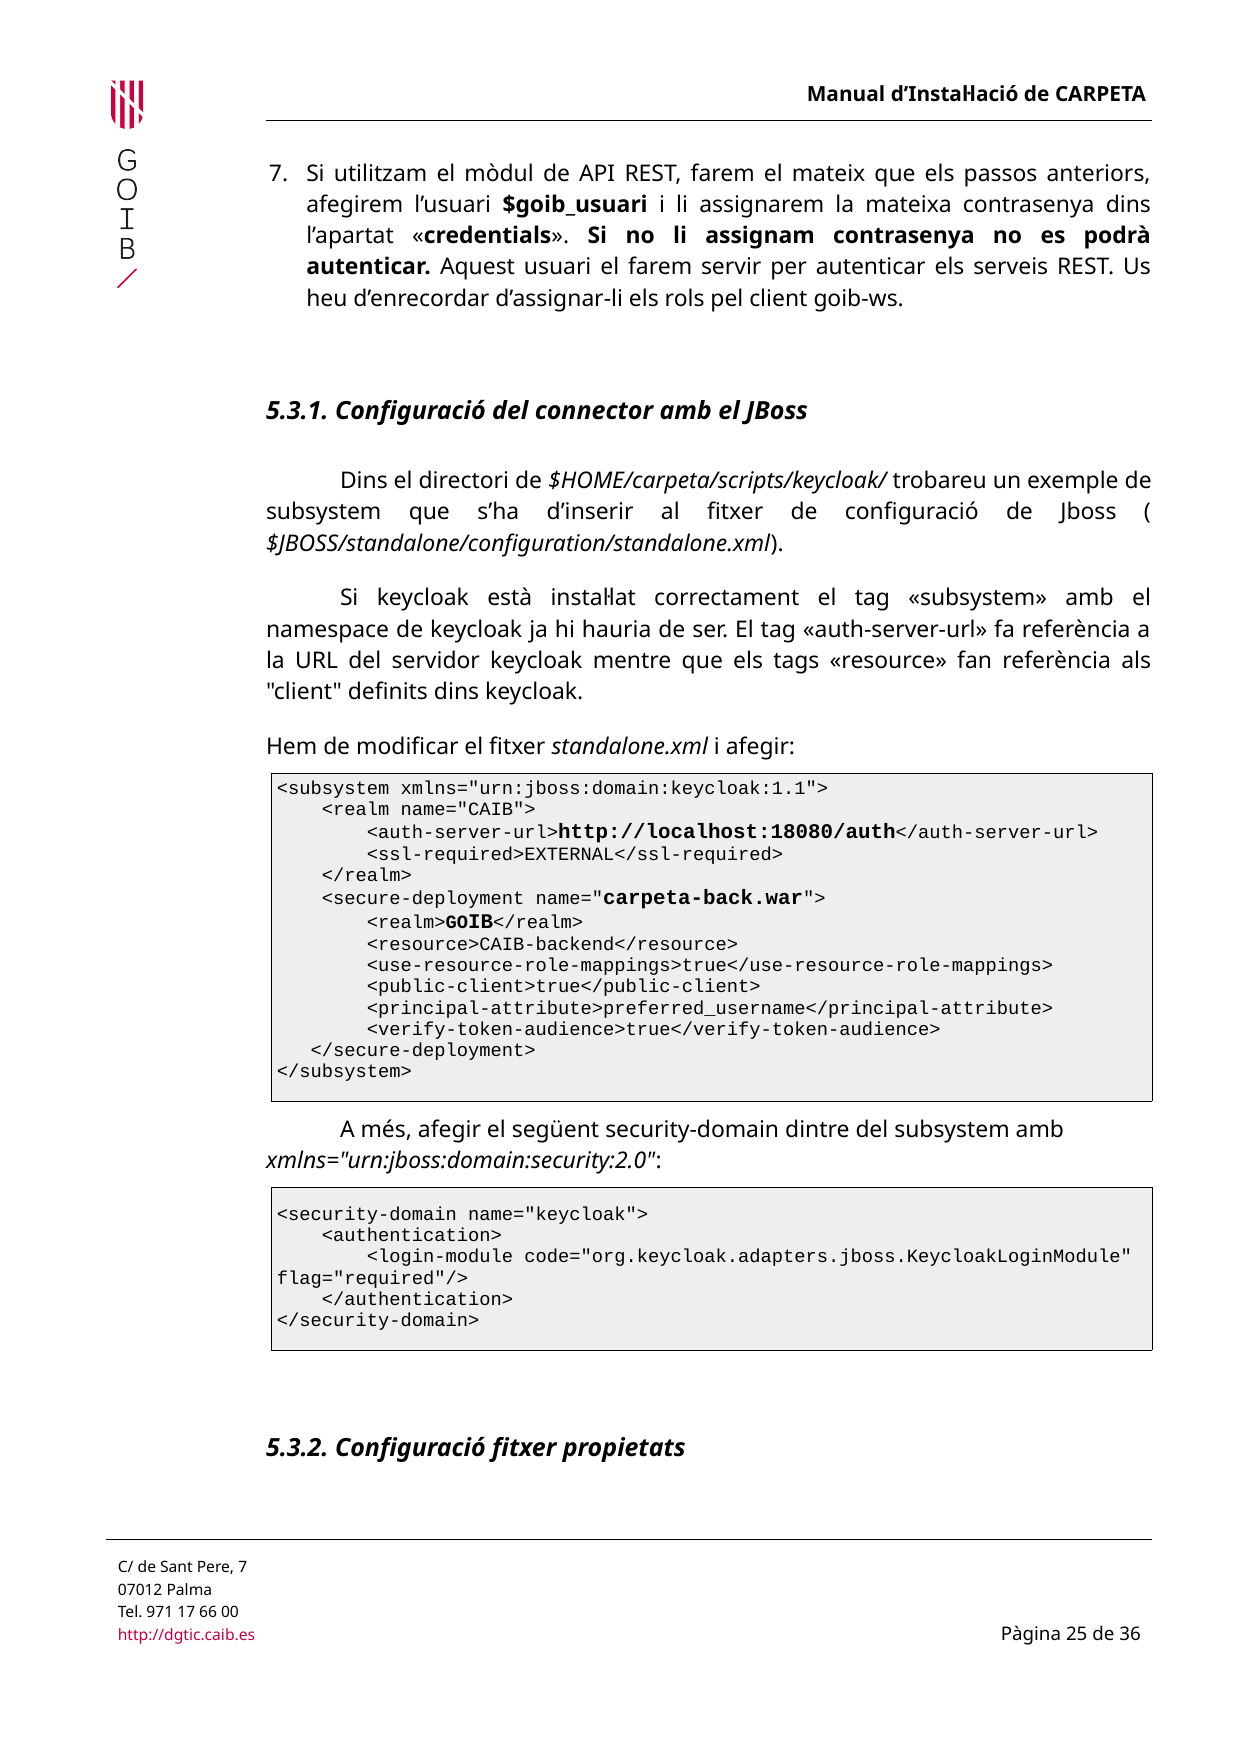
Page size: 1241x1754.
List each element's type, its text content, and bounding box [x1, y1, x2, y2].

subtitle Configuració del connector amb el JBoss [266, 392, 1152, 427]
table_header <security-domain name="keycloak"> <authentication> <login-module code="org.keycloak.adapters.jboss.KeycloakLoginModule" flag="required"/> </authentication> </security-domain> [272, 1188, 1152, 1350]
list Si utilitzam el mòdul de API REST, farem el mateix que els passos anteriors, afegirem l’usuari $goib_usuari i li assignarem la mateixa contrasenya dins l’apartat «credentials». Si no li assignam contrasenya no es podrà autenticar. Aquest usuari el farem servir per autenticar els serveis REST. Us heu d’enrecordar d’assignar-li els rols pel client goib-ws. [269, 156, 1152, 313]
text Dins el directori de $HOME/carpeta/scripts/keycloak/ trobareu un exemple de subsystem que s’ha d’inserir al fitxer de configuració de Jboss ( $JBOSS/standalone/configuration/standalone.xml). [266, 433, 1152, 558]
text Si keycloak està instal·lat correctament el tag «subsystem» amb el namespace de keycloak ja hi hauria de ser. El tag «auth-server-url» fa referència a la URL del servidor keycloak mentre que els tags «resource» fan referència als "client" definits dins keycloak. [266, 581, 1152, 706]
picture [82, 57, 172, 319]
table_header <subsystem xmlns="urn:jboss:domain:keycloak:1.1"> <realm name="CAIB"> <auth-server-url>http://localhost:18080/auth</auth-server-url> <ssl-required>EXTERNAL</ssl-required> </realm> <secure-deployment name="carpeta-back.war"> <realm>GOIB</realm> <resource>CAIB-backend</resource> <use-resource-role-mappings>true</use-resource-role-mappings> <public-client>true</public-client> <principal-attribute>preferred_username</principal-attribute> <verify-token-audience>true</verify-token-audience> </secure-deployment> </subsystem> [272, 774, 1152, 1101]
text Hem de modificar el fitxer standalone.xml i afegir: [266, 730, 1152, 761]
text A més, afegir el següent security-domain dintre del subsystem amb xmlns="urn:jboss:domain:security:2.0": [266, 1113, 1152, 1175]
subtitle Configuració fitxer propietats [266, 1429, 1152, 1464]
